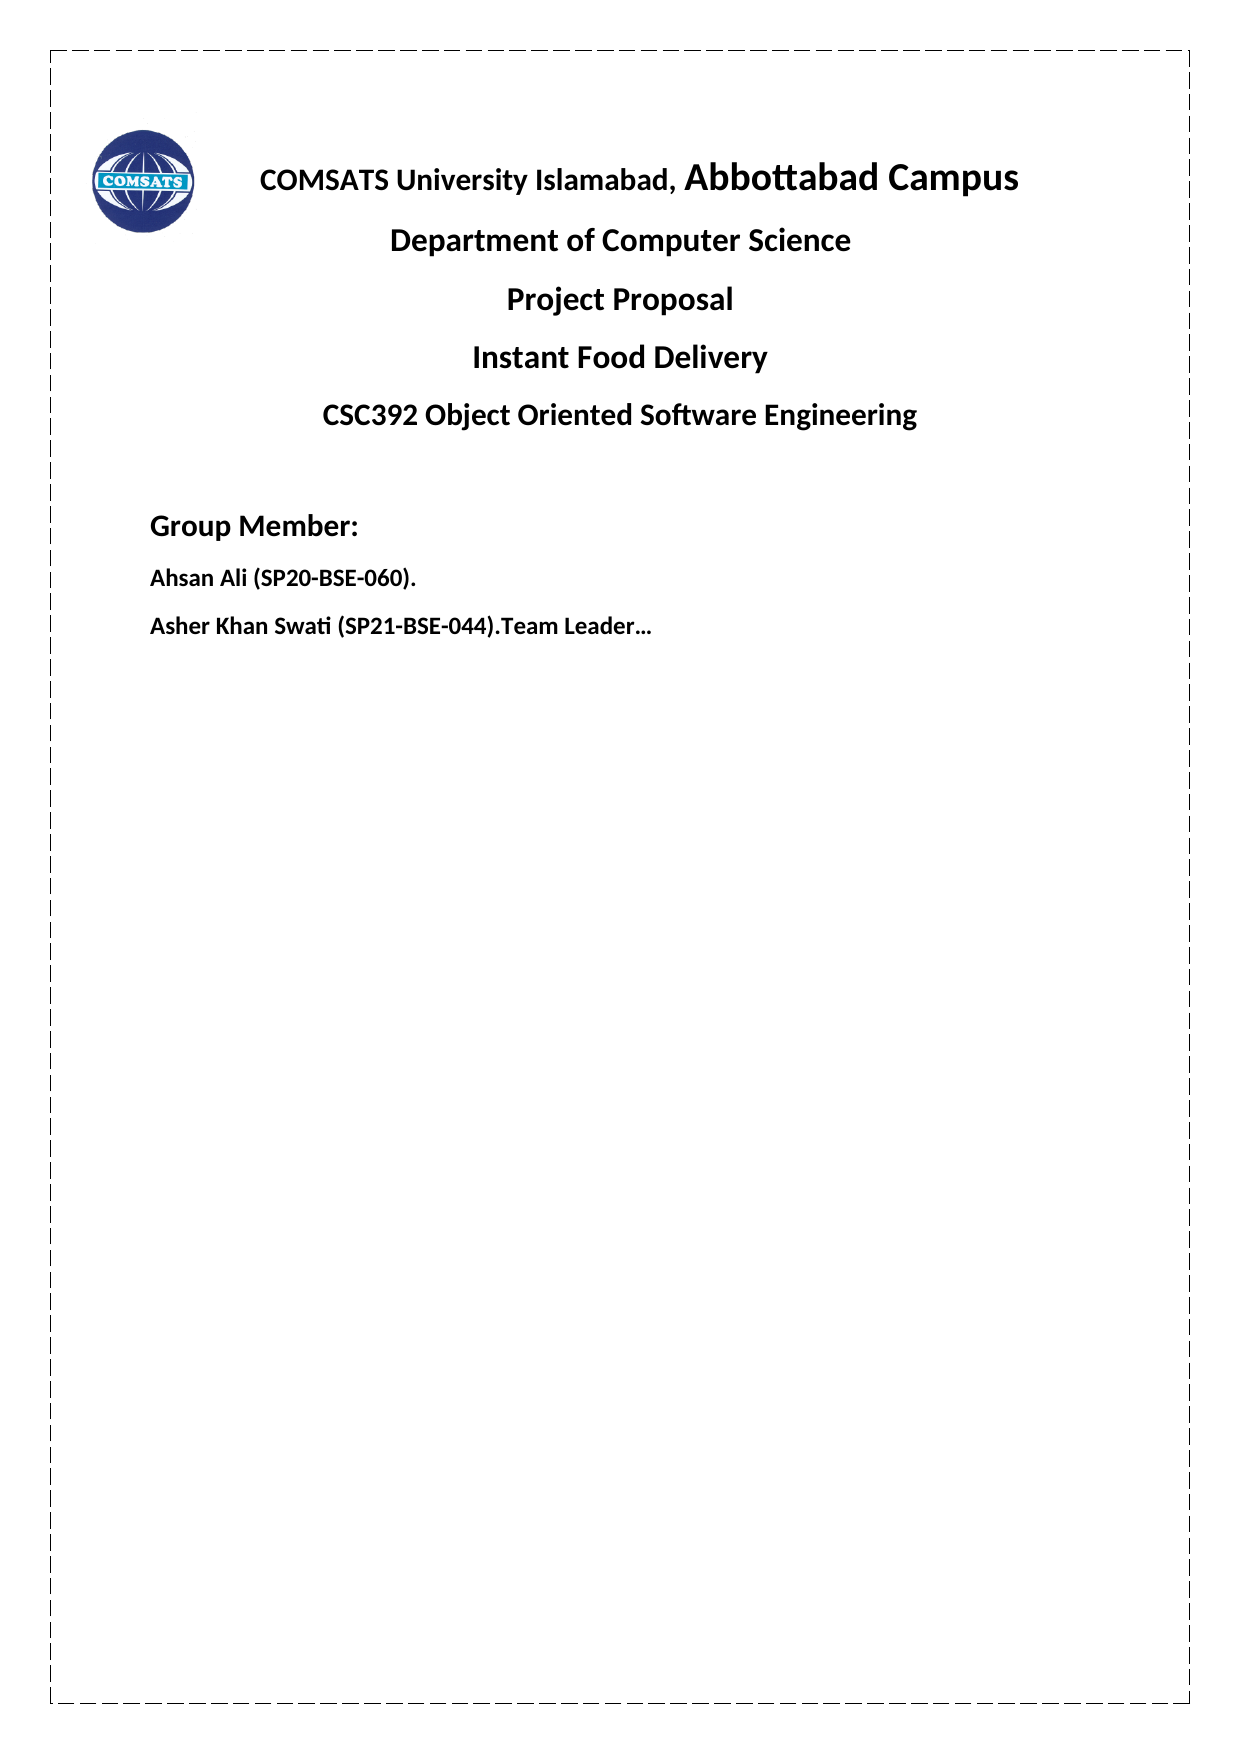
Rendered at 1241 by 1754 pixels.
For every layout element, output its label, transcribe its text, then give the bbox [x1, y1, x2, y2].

text Ahsan Ali (SP20-BSE-060). [150, 562, 1090, 593]
text Asher Khan Swati (SP21-BSE-044).Team Leader… [150, 610, 1090, 641]
text Instant Food Delivery [150, 336, 1090, 377]
text Group Member: [150, 506, 1090, 544]
text Project Proposal [150, 278, 1090, 318]
text Department of Computer Science [150, 219, 1090, 260]
text CSC392 Object Oriented Software Engineering [150, 395, 1090, 433]
text COMSATS University Islamabad, Abbottabad Campus [184, 150, 1090, 201]
